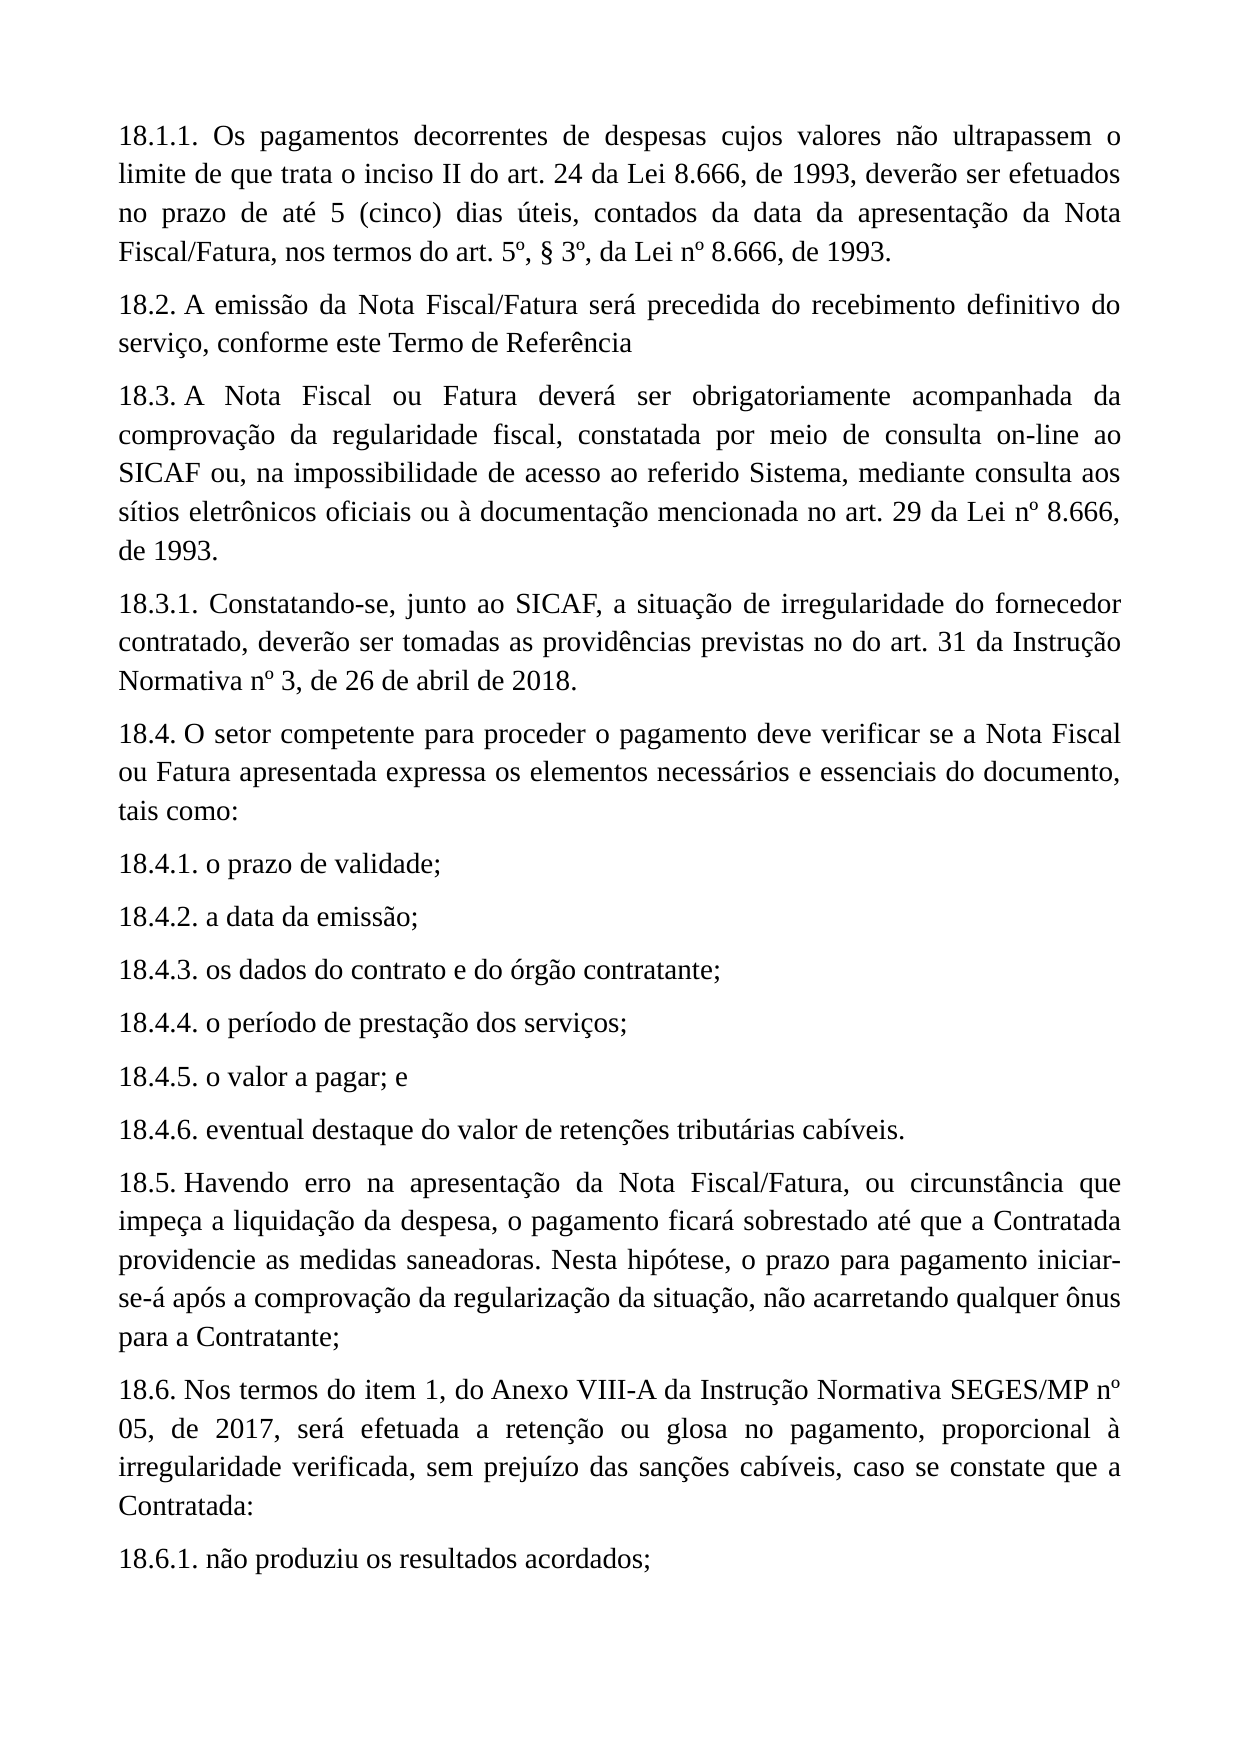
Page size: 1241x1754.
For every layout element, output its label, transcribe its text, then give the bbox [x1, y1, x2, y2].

text 18.6.1. não produziu os resultados acordados; [118, 1541, 1122, 1574]
text 18.3.1. Constatando-se, junto ao SICAF, a situação de irregularidade do fornecedor contratado, deverão ser tomadas as providências previstas no do art. 31 da Instrução Normativa nº 3, de 26 de abril de 2018. [118, 586, 1122, 696]
text 18.4.5. o valor a pagar; e [118, 1059, 1122, 1092]
text 18.4.3. os dados do contrato e do órgão contratante; [118, 952, 1122, 986]
text 18.5. Havendo erro na apresentação da Nota Fiscal/Fatura, ou circunstância que impeça a liquidação da despesa, o pagamento ficará sobrestado até que a Contratada providencie as medidas saneadoras. Nesta hipótese, o prazo para pagamento iniciar-se-á após a comprovação da regularização da situação, não acarretando qualquer ônus para a Contratante; [118, 1165, 1122, 1353]
text 18.3. A Nota Fiscal ou Fatura deverá ser obrigatoriamente acompanhada da comprovação da regularidade fiscal, constatada por meio de consulta on-line ao SICAF ou, na impossibilidade de acesso ao referido Sistema, mediante consulta aos sítios eletrônicos oficiais ou à documentação mencionada no art. 29 da Lei nº 8.666, de 1993. [118, 378, 1122, 566]
text 18.4.1. o prazo de validade; [118, 846, 1122, 880]
text 18.1.1. Os pagamentos decorrentes de despesas cujos valores não ultrapassem o limite de que trata o inciso II do art. 24 da Lei 8.666, de 1993, deverão ser efetuados no prazo de até 5 (cinco) dias úteis, contados da data da apresentação da Nota Fiscal/Fatura, nos termos do art. 5º, § 3º, da Lei nº 8.666, de 1993. [118, 118, 1122, 267]
text 18.6. Nos termos do item 1, do Anexo VIII-A da Instrução Normativa SEGES/MP nº 05, de 2017, será efetuada a retenção ou glosa no pagamento, proporcional à irregularidade verificada, sem prejuízo das sanções cabíveis, caso se constate que a Contratada: [118, 1372, 1122, 1521]
text 18.4.4. o período de prestação dos serviços; [118, 1006, 1122, 1039]
text 18.4. O setor competente para proceder o pagamento deve verificar se a Nota Fiscal ou Fatura apresentada expressa os elementos necessários e essenciais do documento, tais como: [118, 716, 1122, 827]
text 18.4.2. a data da emissão; [118, 899, 1122, 933]
text 18.2. A emissão da Nota Fiscal/Fatura será precedida do recebimento definitivo do serviço, conforme este Termo de Referência [118, 287, 1122, 359]
text 18.4.6. eventual destaque do valor de retenções tributárias cabíveis. [118, 1112, 1122, 1145]
